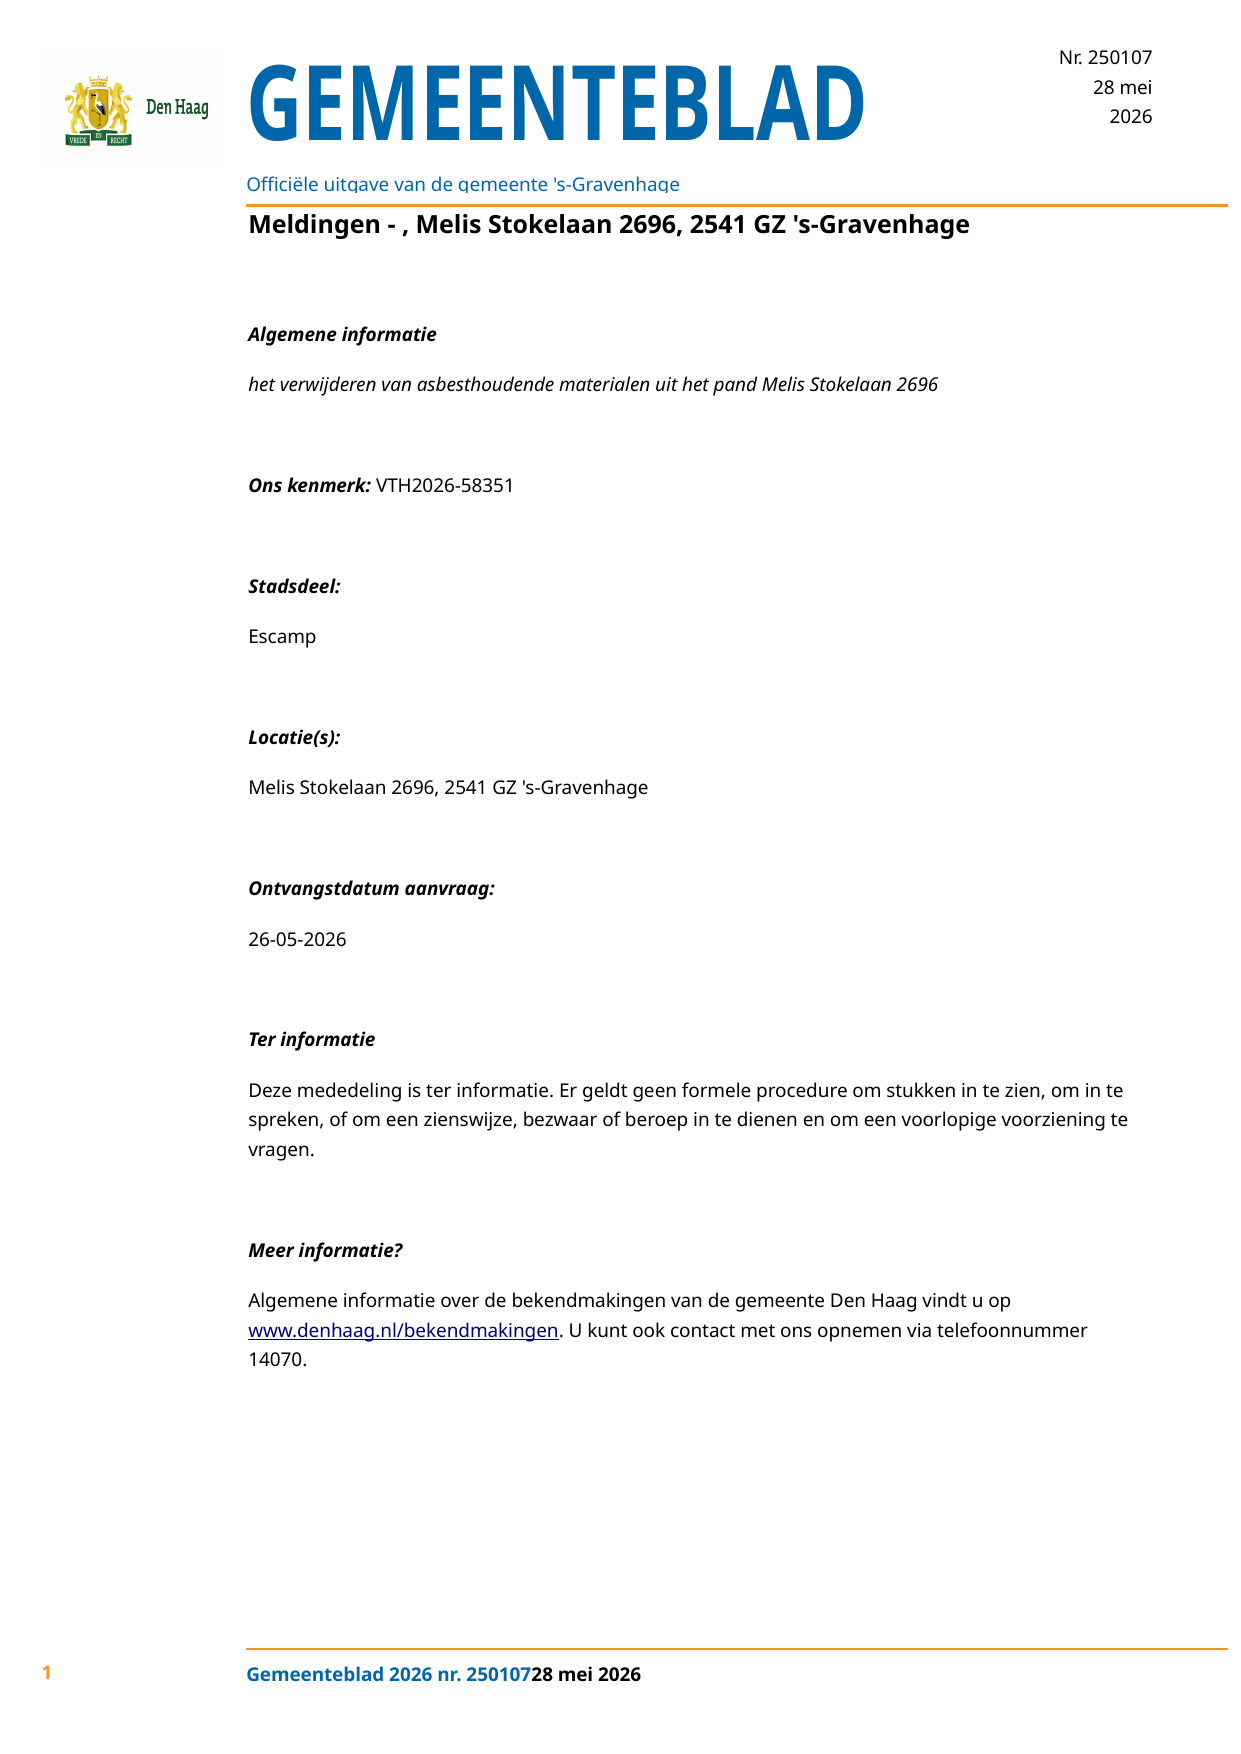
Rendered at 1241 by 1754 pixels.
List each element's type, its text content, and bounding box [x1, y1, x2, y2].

text Melis Stokelaan 2696, 2541 GZ 's-Gravenhage [248, 774, 1152, 800]
text Deze mededeling is ter informatie. Er geldt geen formele procedure om stukken in te zien, om in te spreken, of om een zienswijze, bezwaar of beroep in te dienen en om een voorlopige voorziening te vragen. [248, 1077, 1152, 1162]
text Stadsdeel: [248, 573, 1152, 598]
text 26-05-2026 [248, 926, 1152, 951]
text het verwijderen van asbesthoudende materialen uit het pand Melis Stokelaan 2696 [248, 371, 1152, 397]
text Meer informatie? [248, 1237, 1152, 1263]
text Algemene informatie over de bekendmakingen van de gemeente Den Haag vindt u op www.denhaag.nl/bekendmakingen. U kunt ook contact met ons opnemen via telefoonnummer 14070. [248, 1287, 1152, 1372]
text Ter informatie [248, 1027, 1152, 1052]
text Ontvangstdatum aanvraag: [248, 875, 1152, 901]
text Locatie(s): [248, 724, 1152, 750]
text Algemene informatie [248, 321, 1152, 346]
picture [41, 47, 231, 172]
text Meldingen - , Melis Stokelaan 2696, 2541 GZ 's-Gravenhage [248, 207, 1152, 241]
text Escamp [248, 623, 1152, 649]
text Ons kenmerk: VTH2026-58351 [248, 472, 1152, 498]
